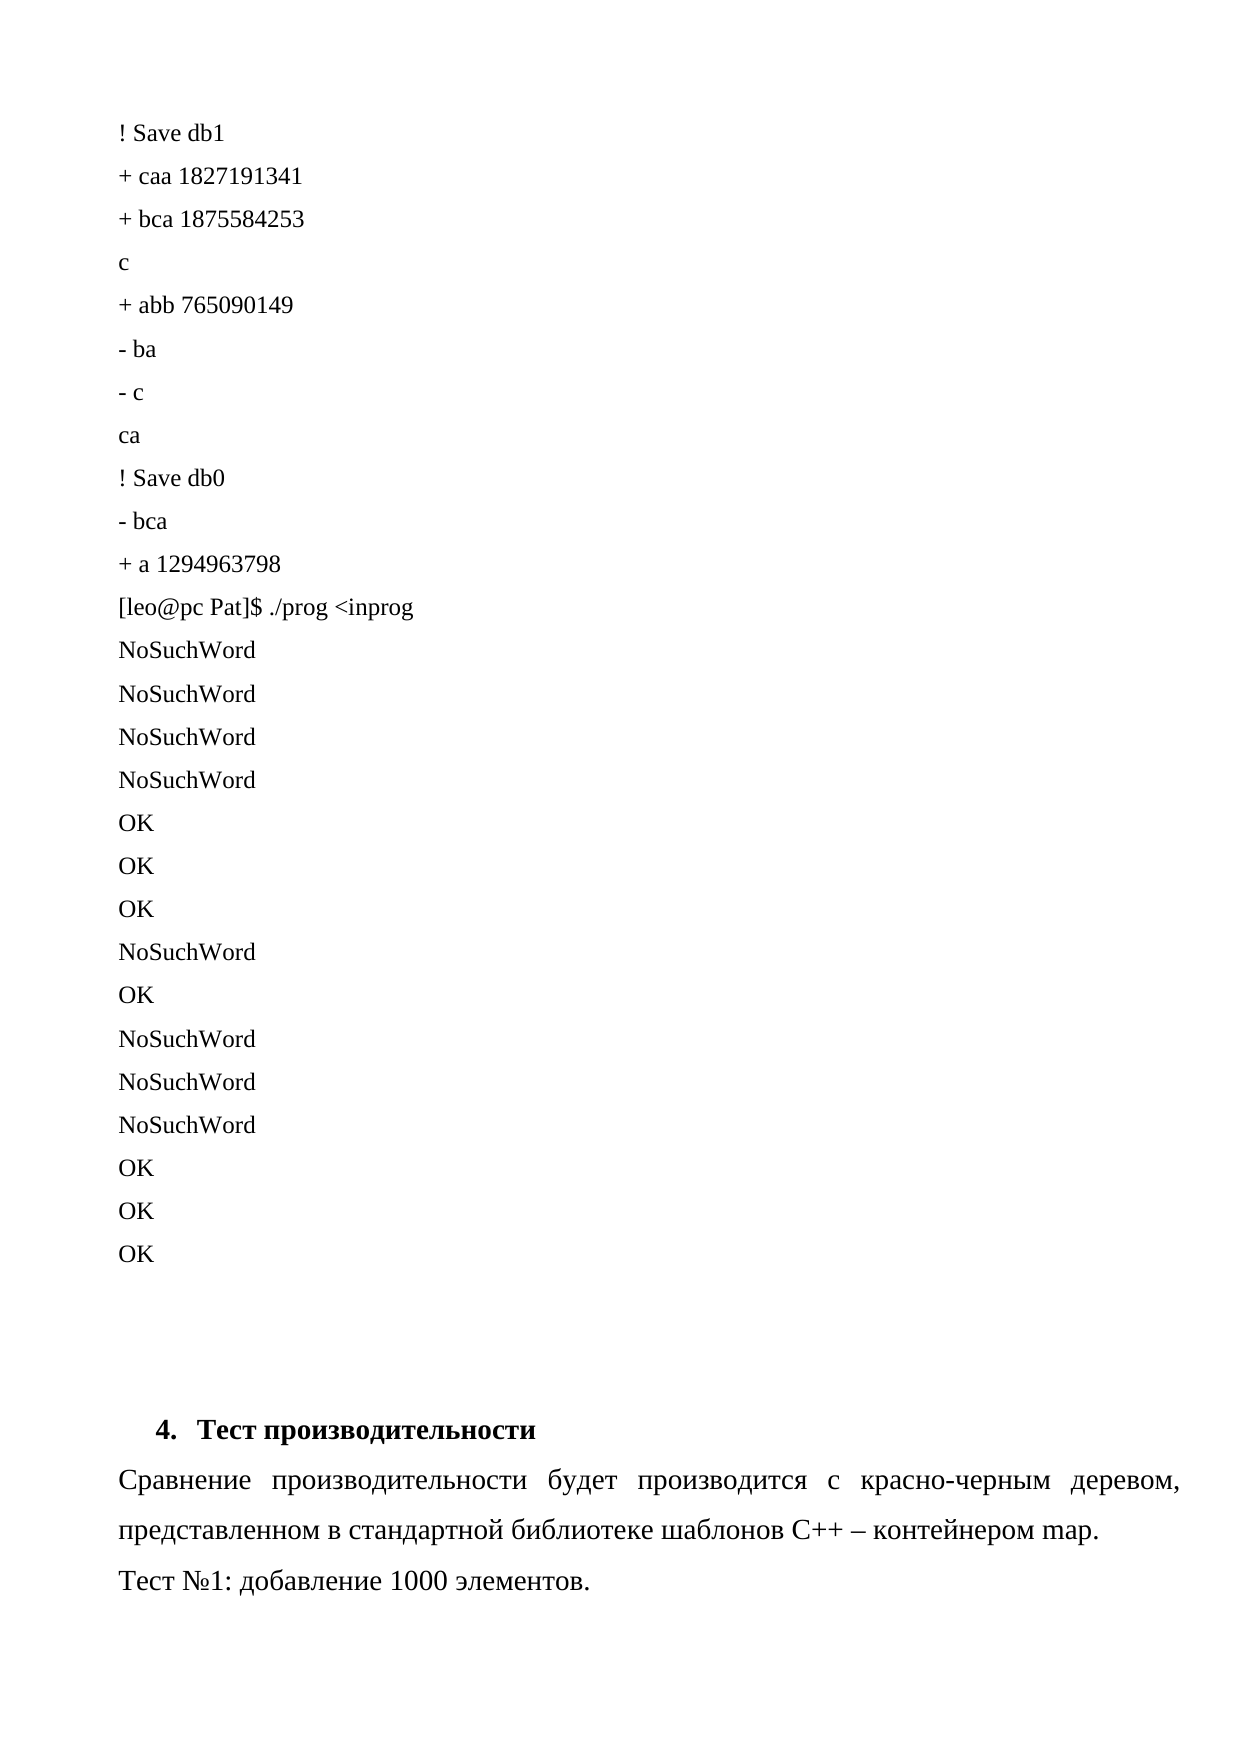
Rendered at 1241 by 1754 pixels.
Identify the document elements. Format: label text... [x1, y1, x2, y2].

text OK [118, 894, 1181, 923]
text - ba [118, 334, 1181, 362]
text - bca [118, 506, 1181, 535]
text NoSuchWord [118, 1024, 1181, 1052]
text ! Save db0 [118, 463, 1181, 492]
text [leo@pc Pat]$ ./prog <inprog [118, 592, 1181, 621]
text c [118, 247, 1181, 276]
text NoSuchWord [118, 636, 1181, 664]
text + bca 1875584253 [118, 204, 1181, 233]
text + abb 765090149 [118, 291, 1181, 319]
text OK [118, 851, 1181, 880]
text OK [118, 1196, 1181, 1225]
text ! Save db1 [118, 118, 1181, 147]
list Сравнение производительности будет производится с красно-черным деревом, представленном в стандартной библиотеке шаблонов C++ – контейнером map. [118, 1462, 1181, 1546]
text NoSuchWord [118, 1110, 1181, 1139]
text NoSuchWord [118, 722, 1181, 751]
text + a 1294963798 [118, 549, 1181, 578]
text Тест №1: добавление 1000 элементов. [118, 1563, 1181, 1596]
text NoSuchWord [118, 1067, 1181, 1096]
text NoSuchWord [118, 679, 1181, 707]
text NoSuchWord [118, 765, 1181, 794]
text OK [118, 981, 1181, 1009]
text - c [118, 377, 1181, 406]
text + caa 1827191341 [118, 161, 1181, 190]
text NoSuchWord [118, 937, 1181, 966]
text OK [118, 808, 1181, 837]
text OK [118, 1153, 1181, 1182]
list Тест производительности [155, 1412, 1181, 1445]
text OK [118, 1239, 1181, 1268]
text ca [118, 420, 1181, 449]
